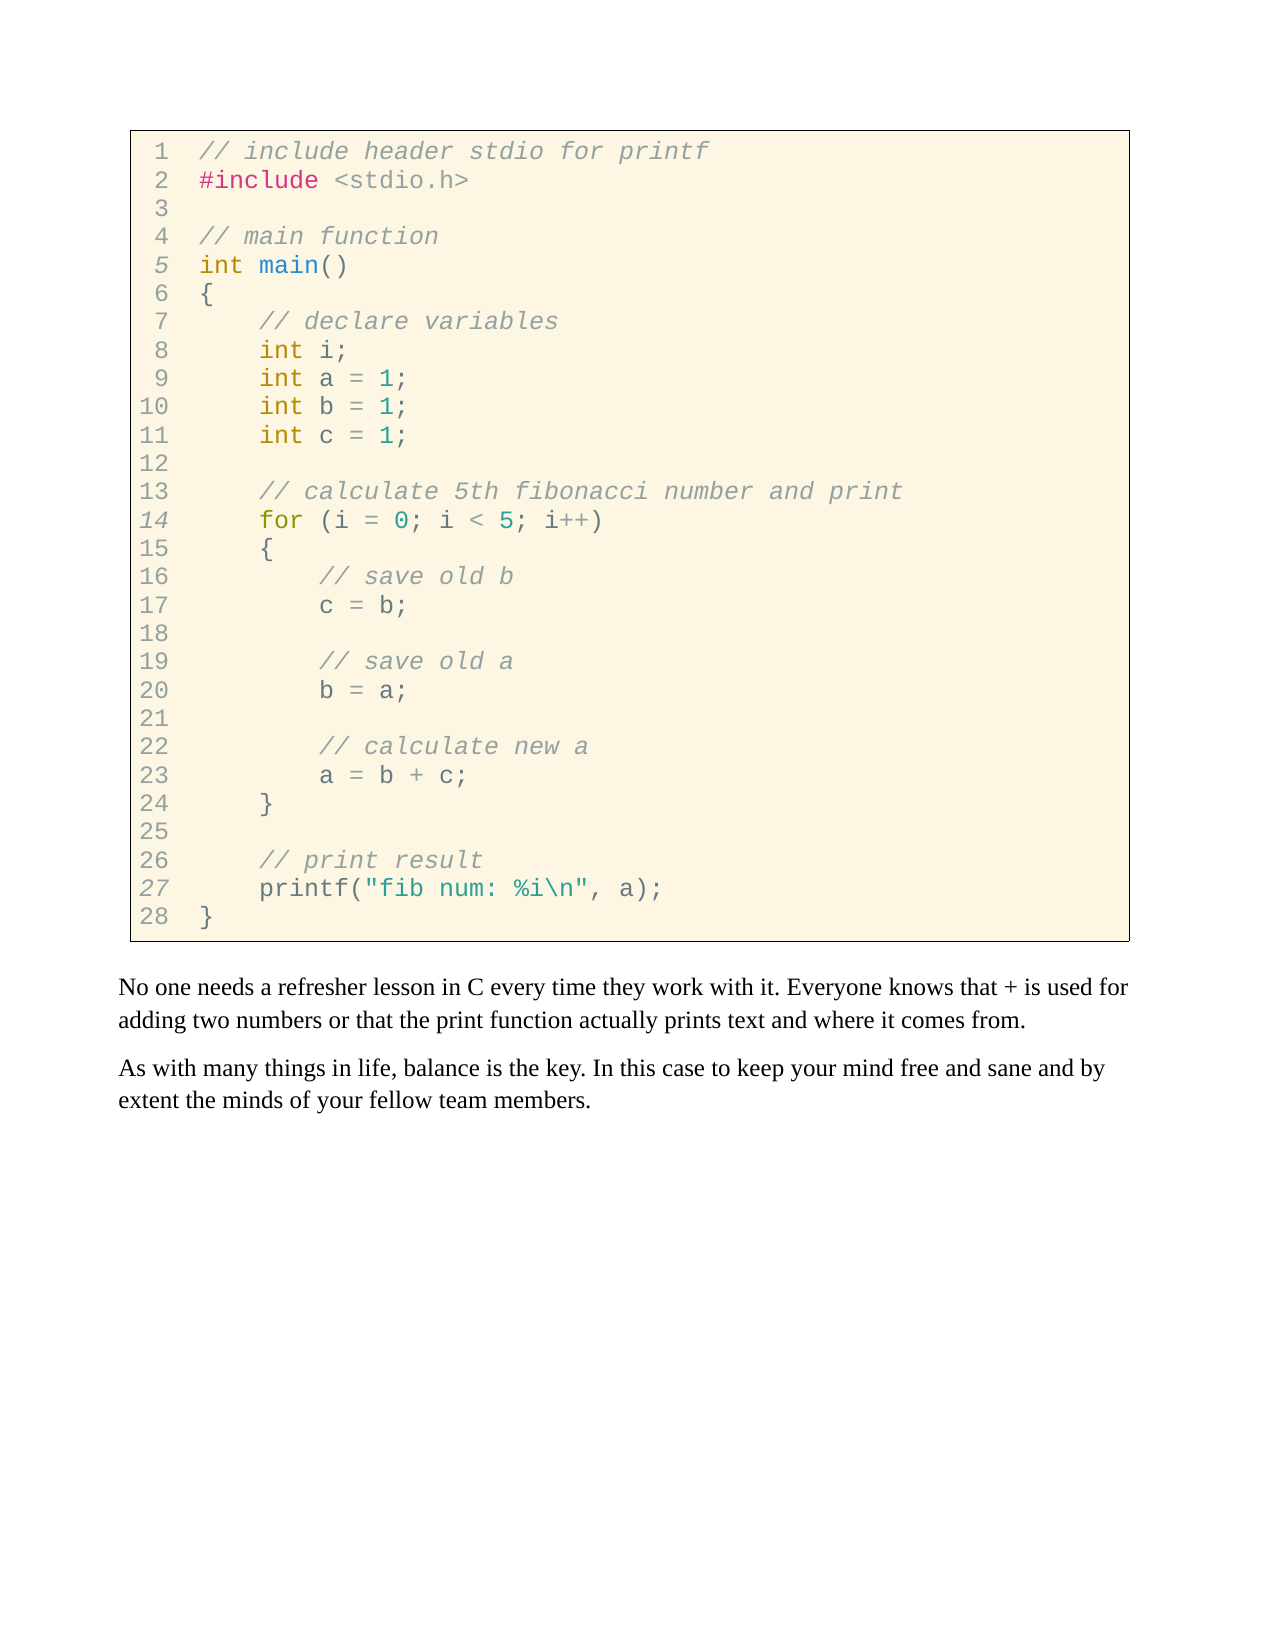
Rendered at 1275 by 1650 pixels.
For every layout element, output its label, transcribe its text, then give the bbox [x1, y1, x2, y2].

text 9 int a = 1; [139, 366, 1120, 394]
text 7 // declare variables [139, 309, 1120, 337]
text 11 int c = 1; [139, 422, 1120, 451]
text 23 a = b + c; [139, 762, 1120, 791]
text 25 [139, 819, 1120, 847]
text 6 { [139, 281, 1120, 309]
text 26 // print result [139, 847, 1120, 876]
text 24 } [139, 791, 1120, 819]
text 15 { [139, 536, 1120, 564]
text 20 b = a; [139, 677, 1120, 706]
text 13 // calculate 5th fibonacci number and print [139, 479, 1120, 507]
text 8 int i; [139, 337, 1120, 366]
text 12 [139, 451, 1120, 479]
text 28 } [139, 904, 1120, 932]
text 16 // save old b [139, 564, 1120, 592]
text As with many things in life, balance is the key. In this case to keep your mind free and sane and by extent the minds of your fellow team members. [118, 1053, 1157, 1114]
text 3 [139, 196, 1120, 224]
text No one needs a refresher lesson in C every time they work with it. Everyone knows that + is used for adding two numbers or that the print function actually prints text and where it comes from. [118, 972, 1157, 1034]
text 5 int main() [139, 252, 1120, 281]
text 22 // calculate new a [139, 734, 1120, 762]
text 21 [139, 706, 1120, 734]
text 27 printf("fib num: %i\n", a); [139, 876, 1120, 904]
text 14 for (i = 0; i < 5; i++) [139, 507, 1120, 536]
text 18 [139, 621, 1120, 649]
text 19 // save old a [139, 649, 1120, 677]
text 17 c = b; [139, 592, 1120, 621]
text 10 int b = 1; [139, 394, 1120, 422]
text 4 // main function [139, 224, 1120, 252]
text 2 #include <stdio.h> [139, 167, 1120, 196]
text 1 // include header stdio for printf [139, 139, 1120, 167]
